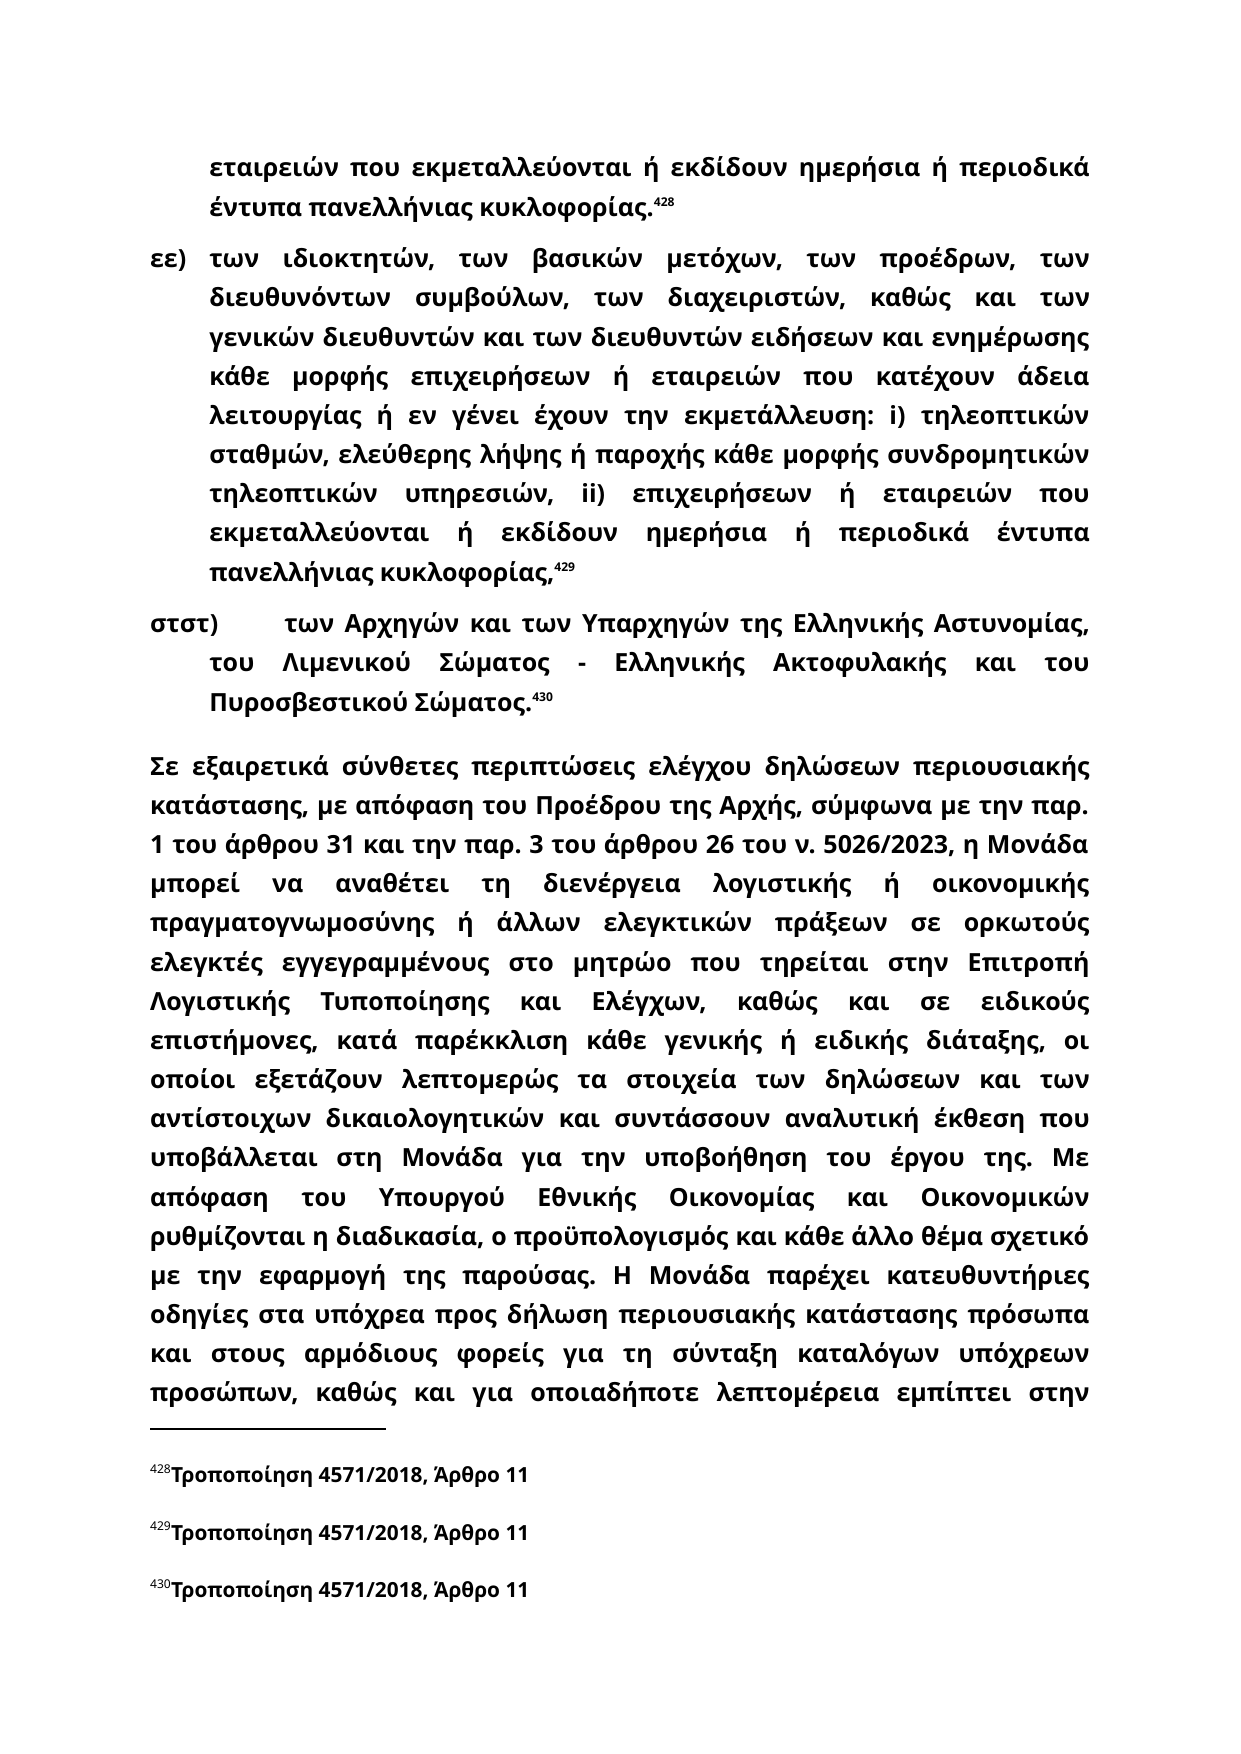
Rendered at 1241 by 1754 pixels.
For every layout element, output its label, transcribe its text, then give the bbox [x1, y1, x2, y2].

text Τροποποίηση 4571/2018, Άρθρο 11 [150, 1518, 1090, 1546]
text Τροποποίηση 4571/2018, Άρθρο 11 [150, 1576, 1090, 1604]
list εταιρειών που εκμεταλλεύονται ή εκδίδουν ημερήσια ή περιοδικά έντυπα πανελλήνιας κυκλοφορίας. [150, 150, 1090, 223]
text Τροποποίηση 4571/2018, Άρθρο 11 [150, 1460, 1090, 1489]
list εε) των ιδιοκτητών, των βασικών μετόχων, των προέδρων, των διευθυνόντων συμβούλων, των διαχειριστών, καθώς και των γενικών διευθυντών και των διευθυντών ειδήσεων και ενημέρωσης κάθε μορφής επιχειρήσεων ή εταιρειών που κατέχουν άδεια λειτουργίας ή εν γένει έχουν την εκμετάλλευση: i) τηλεοπτικών σταθμών, ελεύθερης λήψης ή παροχής κάθε μορφής συνδρομητικών τηλεοπτικών υπηρεσιών, ii) επιχειρήσεων ή εταιρειών που εκμεταλλεύονται ή εκδίδουν ημερήσια ή περιοδικά έντυπα πανελλήνιας κυκλοφορίας, [150, 241, 1090, 588]
list στστ) των Αρχηγών και των Υπαρχηγών της Ελληνικής Αστυνομίας, του Λιμενικού Σώματος - Ελληνικής Ακτοφυλακής και του Πυροσβεστικού Σώματος. [150, 606, 1090, 718]
text Σε εξαιρετικά σύνθετες περιπτώσεις ελέγχου δηλώσεων περιουσιακής κατάστασης, με απόφαση του Προέδρου της Αρχής, σύμφωνα με την παρ. 1 του άρθρου 31 και την παρ. 3 του άρθρου 26 του ν. 5026/2023, η Μονάδα μπορεί να αναθέτει τη διενέργεια λογιστικής ή οικονομικής πραγματογνωμοσύνης ή άλλων ελεγκτικών πράξεων σε ορκωτούς ελεγκτές εγγεγραμμένους στο μητρώο που τηρείται στην Επιτροπή Λογιστικής Τυποποίησης και Ελέγχων, καθώς και σε ειδικούς επιστήμονες, κατά παρέκκλιση κάθε γενικής ή ειδικής διάταξης, οι οποίοι εξετάζουν λεπτομερώς τα στοιχεία των δηλώσεων και των αντίστοιχων δικαιολογητικών και συντάσσουν αναλυτική έκθεση που υποβάλλεται στη Μονάδα για την υποβοήθηση του έργου της. Με απόφαση του Υπουργού Εθνικής Οικονομίας και Οικονομικών ρυθμίζονται η διαδικασία, ο προϋπολογισμός και κάθε άλλο θέμα σχετικό με την εφαρμογή της παρούσας. Η Μονάδα παρέχει κατευθυντήριες οδηγίες στα υπόχρεα προς δήλωση περιουσιακής κατάστασης πρόσωπα και στους αρμόδιους φορείς για τη σύνταξη καταλόγων υπόχρεων προσώπων, καθώς και για οποιαδήποτε λεπτομέρεια εμπίπτει στην [150, 748, 1090, 1409]
